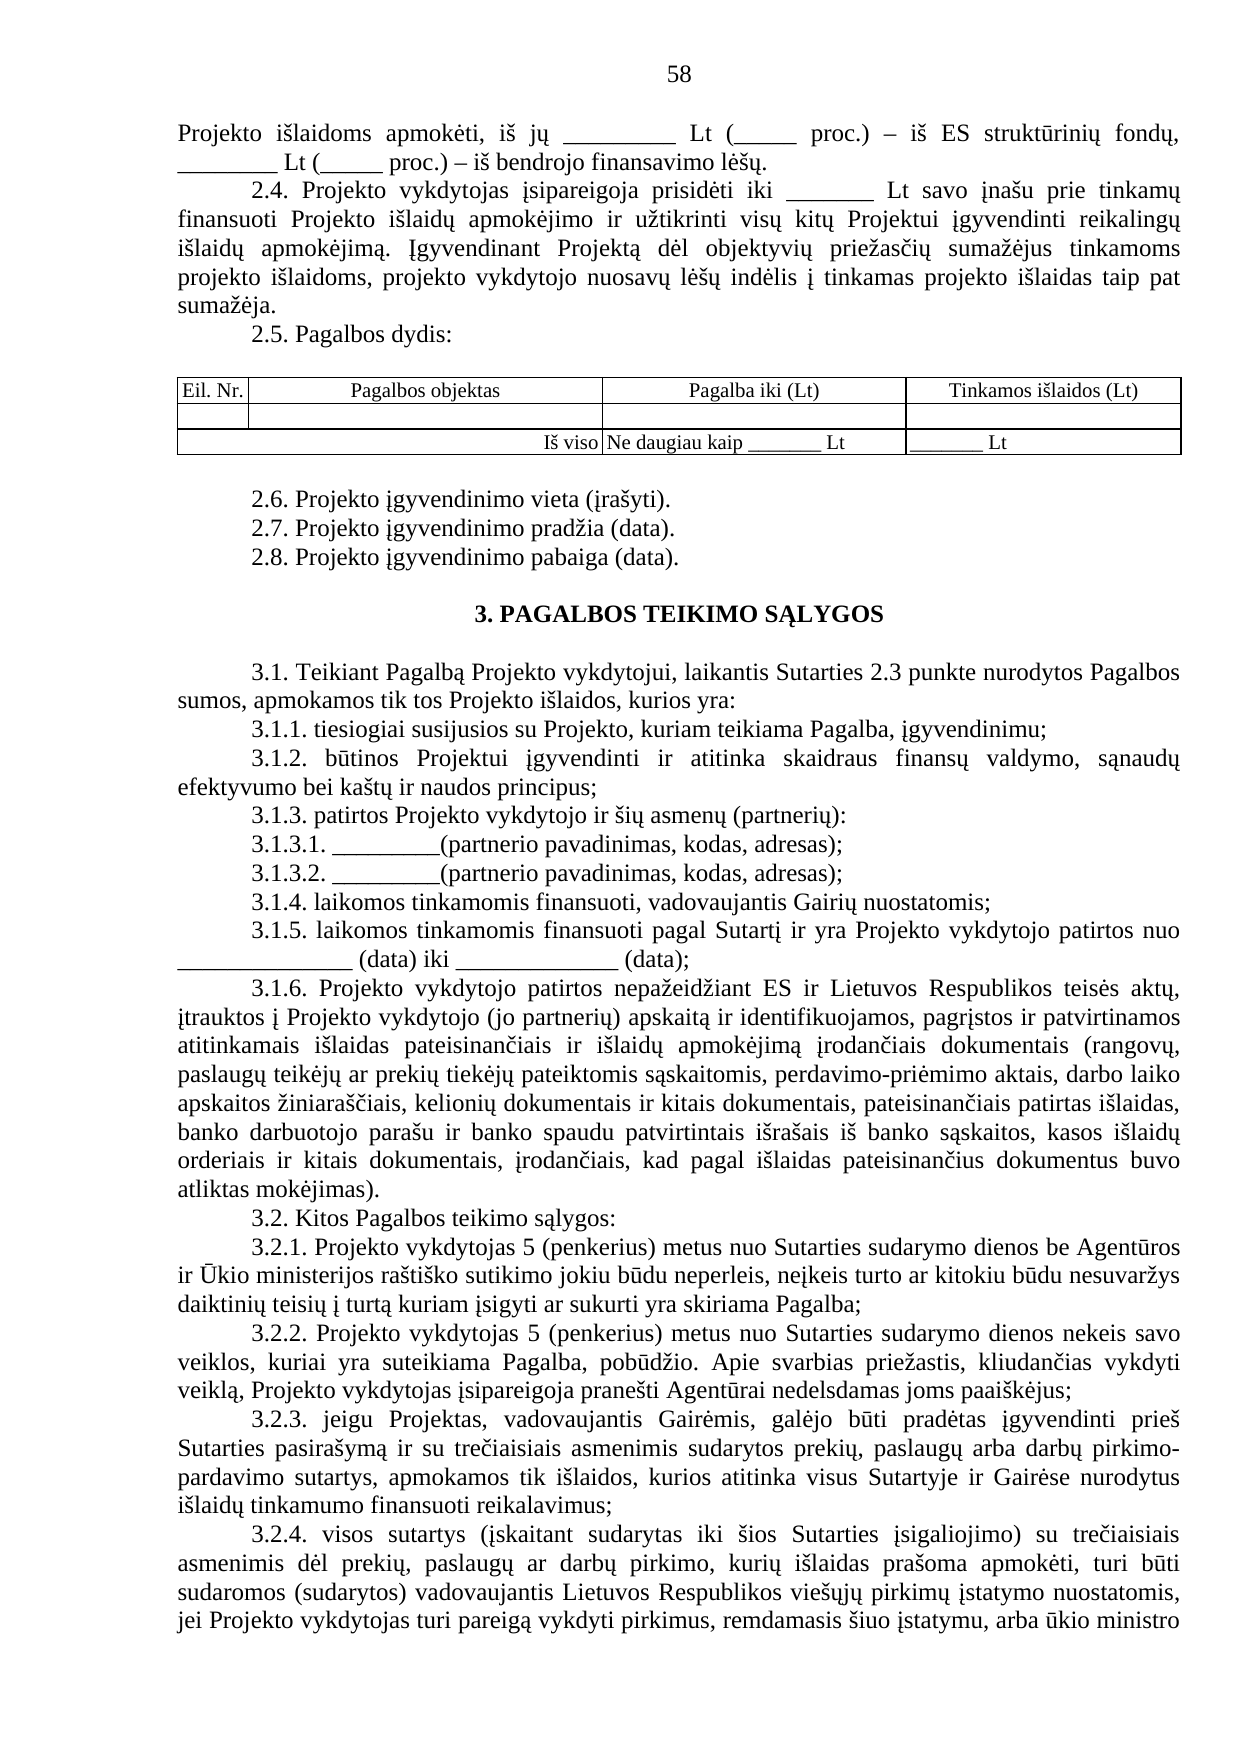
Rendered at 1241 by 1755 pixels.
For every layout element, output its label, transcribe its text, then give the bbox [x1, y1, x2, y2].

text 3.2.4. visos sutartys (įskaitant sudarytas iki šios Sutarties įsigaliojimo) su trečiaisiais asmenimis dėl prekių, paslaugų ar darbų pirkimo, kurių išlaidas prašoma apmokėti, turi būti sudaromos (sudarytos) vadovaujantis Lietuvos Respublikos viešųjų pirkimų įstatymo nuostatomis, jei Projekto vykdytojas turi pareigą vykdyti pirkimus, remdamasis šiuo įstatymu, arba ūkio ministro [177, 1519, 1181, 1634]
text 3. PAGALBOS TEIKIMO SĄLYGOS [177, 599, 1181, 628]
text 2.7. Projekto įgyvendinimo pradžia (data). [177, 513, 1181, 542]
text 3.2.3. jeigu Projektas, vadovaujantis Gairėmis, galėjo būti pradėtas įgyvendinti prieš Sutarties pasirašymą ir su trečiaisiais asmenimis sudarytos prekių, paslaugų arba darbų pirkimo-pardavimo sutartys, apmokamos tik išlaidos, kurios atitinka visus Sutartyje ir Gairėse nurodytus išlaidų tinkamumo finansuoti reikalavimus; [177, 1404, 1181, 1519]
text 2.6. Projekto įgyvendinimo vieta (įrašyti). [177, 484, 1181, 513]
text 3.1. Teikiant Pagalbą Projekto vykdytojui, laikantis Sutarties 2.3 punkte nurodytos Pagalbos sumos, apmokamos tik tos Projekto išlaidos, kurios yra: [177, 657, 1181, 714]
text Projekto išlaidoms apmokėti, iš jų _________ Lt (_____ proc.) – iš ES struktūrinių fondų, ________ Lt (_____ proc.) – iš bendrojo finansavimo lėšų. [177, 118, 1181, 176]
text 3.1.3.2. (partnerio pavadinimas, kodas, adresas); [177, 858, 1181, 887]
text 2.5. Pagalbos dydis: [177, 319, 1181, 348]
table_cell [598, 404, 602, 428]
text 3.1.2. būtinos Projektui įgyvendinti ir atitinka skaidraus finansų valdymo, sąnaudų efektyvumo bei kaštų ir naudos principus; [177, 743, 1181, 800]
table_cell [244, 404, 248, 428]
text 3.2.1. Projekto vykdytojas 5 (penkerius) metus nuo Sutarties sudarymo dienos be Agentūros ir Ūkio ministerijos raštiško sutikimo jokiu būdu neperleis, neįkeis turto ar kitokiu būdu nesuvaržys daiktinių teisių į turtą kuriam įsigyti ar sukurti yra skiriama Pagalba; [177, 1232, 1181, 1318]
text 3.1.6. Projekto vykdytojo patirtos nepažeidžiant ES ir Lietuvos Respublikos teisės aktų, įtrauktos į Projekto vykdytojo (jo partnerių) apskaitą ir identifikuojamos, pagrįstos ir patvirtinamos atitinkamais išlaidas pateisinančiais ir išlaidų apmokėjimą įrodančiais dokumentais (rangovų, paslaugų teikėjų ar prekių tiekėjų pateiktomis sąskaitomis, perdavimo-priėmimo aktais, darbo laiko apskaitos žiniaraščiais, kelionių dokumentais ir kitais dokumentais, pateisinančiais patirtas išlaidas, banko darbuotojo parašu ir banko spaudu patvirtintais išrašais iš banko sąskaitos, kasos išlaidų orderiais ir kitais dokumentais, įrodančiais, kad pagal išlaidas pateisinančius dokumentus buvo atliktas mokėjimas). [177, 973, 1181, 1203]
text 3.1.3. patirtos Projekto vykdytojo ir šių asmenų (partnerių): [177, 800, 1181, 829]
text 3.1.5. laikomos tinkamomis finansuoti pagal Sutartį ir yra Projekto vykdytojo patirtos nuo ______________ (data) iki _____________ (data); [177, 915, 1181, 973]
text 2.4. Projekto vykdytojas įsipareigoja prisidėti iki _______ Lt savo įnašu prie tinkamų finansuoti Projekto išlaidų apmokėjimo ir užtikrinti visų kitų Projektui įgyvendinti reikalingų išlaidų apmokėjimą. Įgyvendinant Projektą dėl objektyvių priežasčių sumažėjus tinkamoms projekto išlaidoms, projekto vykdytojo nuosavų lėšų indėlis į tinkamas projekto išlaidas taip pat sumažėja. [177, 176, 1181, 319]
text 2.8. Projekto įgyvendinimo pabaiga (data). [177, 542, 1181, 570]
text 3.2. Kitos Pagalbos teikimo sąlygos: [177, 1203, 1181, 1232]
text 3.1.3.1. (partnerio pavadinimas, kodas, adresas); [177, 829, 1181, 858]
text 3.1.1. tiesiogiai susijusios su Projekto, kuriam teikiama Pagalba, įgyvendinimu; [177, 714, 1181, 743]
text 3.1.4. laikomos tinkamomis finansuoti, vadovaujantis Gairių nuostatomis; [177, 887, 1181, 915]
text 3.2.2. Projekto vykdytojas 5 (penkerius) metus nuo Sutarties sudarymo dienos nekeis savo veiklos, kuriai yra suteikiama Pagalba, pobūdžio. Apie svarbias priežastis, kliudančias vykdyti veiklą, Projekto vykdytojas įsipareigoja pranešti Agentūrai nedelsdamas joms paaiškėjus; [177, 1318, 1181, 1404]
